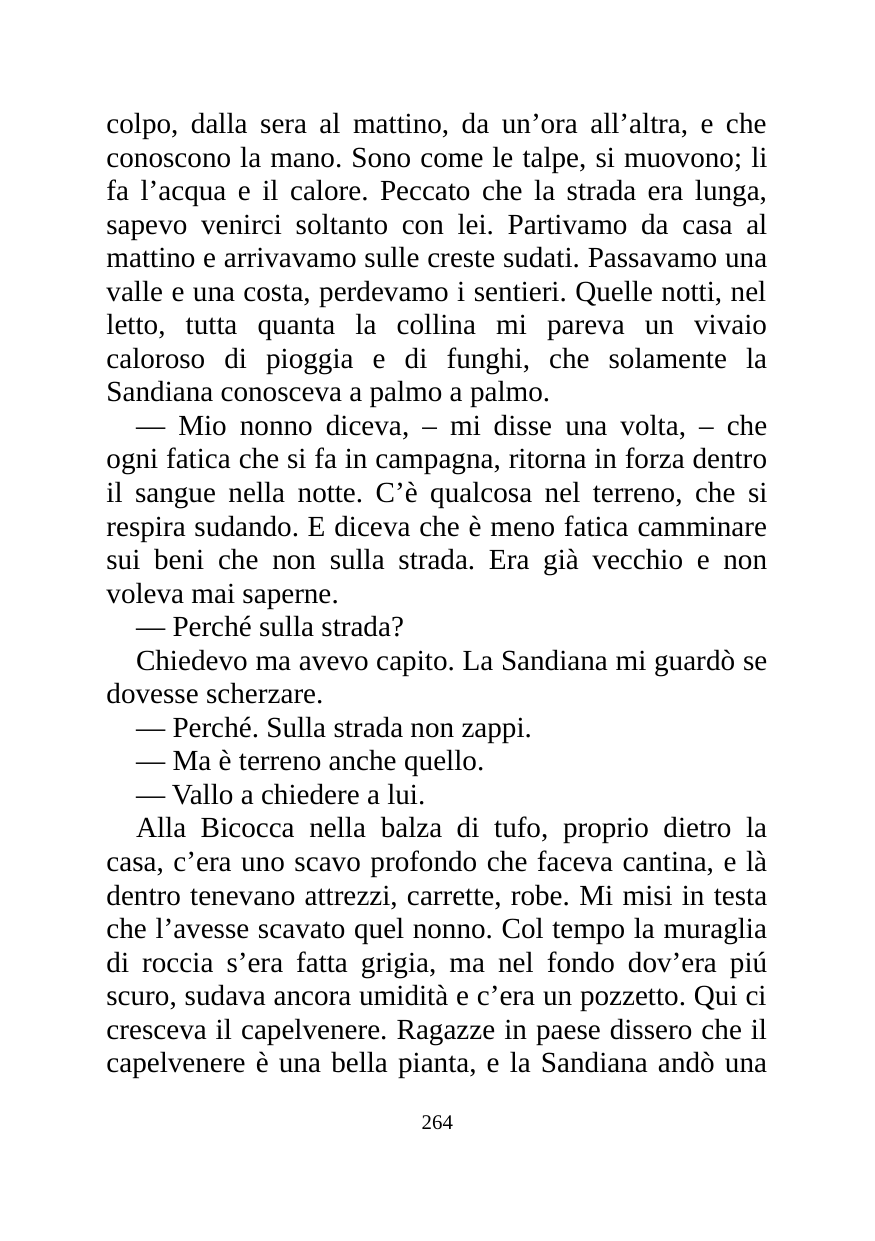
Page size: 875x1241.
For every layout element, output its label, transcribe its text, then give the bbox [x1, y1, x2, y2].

text — Vallo a chiedere a lui. [106, 777, 768, 811]
text Alla Bicocca nella balza di tufo, proprio dietro la casa, c’era uno scavo profondo che faceva cantina, e là dentro tenevano attrezzi, carrette, robe. Mi misi in testa che l’avesse scavato quel nonno. Col tempo la muraglia di roccia s’era fatta grigia, ma nel fondo dov’era piú scuro, sudava ancora umidità e c’era un pozzetto. Qui ci cresceva il capelvenere. Ragazze in paese dissero che il capelvenere è una bella pianta, e la Sandiana andò una [106, 811, 768, 1079]
text — Ma è terreno anche quello. [106, 743, 768, 777]
text Chiedevo ma avevo capito. La Sandiana mi guardò se dovesse scherzare. [106, 643, 768, 710]
text — Mio nonno diceva, – mi disse una volta, – che ogni fatica che si fa in campagna, ritorna in forza dentro il sangue nella notte. C’è qualcosa nel terreno, che si respira sudando. E diceva che è meno fatica camminare sui beni che non sulla strada. Era già vecchio e non voleva mai saperne. [106, 408, 768, 609]
text colpo, dalla sera al mattino, da un’ora all’altra, e che conoscono la mano. Sono come le talpe, si muovono; li fa l’acqua e il calore. Peccato che la strada era lunga, sapevo venirci soltanto con lei. Partivamo da casa al mattino e arrivavamo sulle creste sudati. Passavamo una valle e una costa, perdevamo i sentieri. Quelle notti, nel letto, tutta quanta la collina mi pareva un vivaio caloroso di pioggia e di funghi, che solamente la Sandiana conosceva a palmo a palmo. [106, 106, 768, 408]
text — Perché sulla strada? [106, 609, 768, 643]
text — Perché. Sulla strada non zappi. [106, 710, 768, 743]
